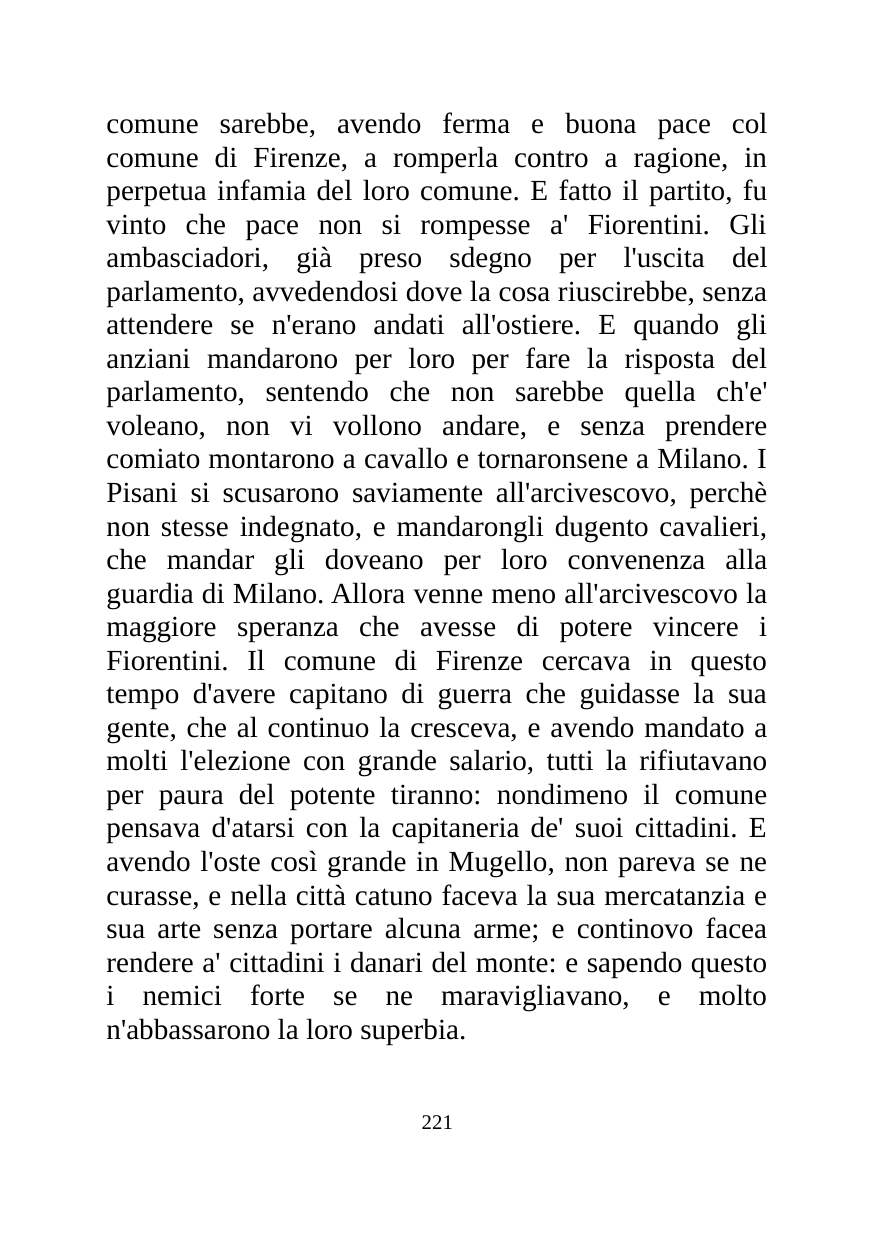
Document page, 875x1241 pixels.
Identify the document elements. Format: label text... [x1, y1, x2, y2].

text comune sarebbe, avendo ferma e buona pace col comune di Firenze, a romperla contro a ragione, in perpetua infamia del loro comune. E fatto il partito, fu vinto che pace non si rompesse a' Fiorentini. Gli ambasciadori, già preso sdegno per l'uscita del parlamento, avvedendosi dove la cosa riuscirebbe, senza attendere se n'erano andati all'ostiere. E quando gli anziani mandarono per loro per fare la risposta del parlamento, sentendo che non sarebbe quella ch'e' voleano, non vi vollono andare, e senza prendere comiato montarono a cavallo e tornaronsene a Milano. I Pisani si scusarono saviamente all'arcivescovo, perchè non stesse indegnato, e mandarongli dugento cavalieri, che mandar gli doveano per loro convenenza alla guardia di Milano. Allora venne meno all'arcivescovo la maggiore speranza che avesse di potere vincere i Fiorentini. Il comune di Firenze cercava in questo tempo d'avere capitano di guerra che guidasse la sua gente, che al continuo la cresceva, e avendo mandato a molti l'elezione con grande salario, tutti la rifiutavano per paura del potente tiranno: nondimeno il comune pensava d'atarsi con la capitaneria de' suoi cittadini. E avendo l'oste così grande in Mugello, non pareva se ne curasse, e nella città catuno faceva la sua mercatanzia e sua arte senza portare alcuna arme; e continovo facea rendere a' cittadini i danari del monte: e sapendo questo i nemici forte se ne maravigliavano, e molto n'abbassarono la loro superbia. [106, 106, 768, 1045]
